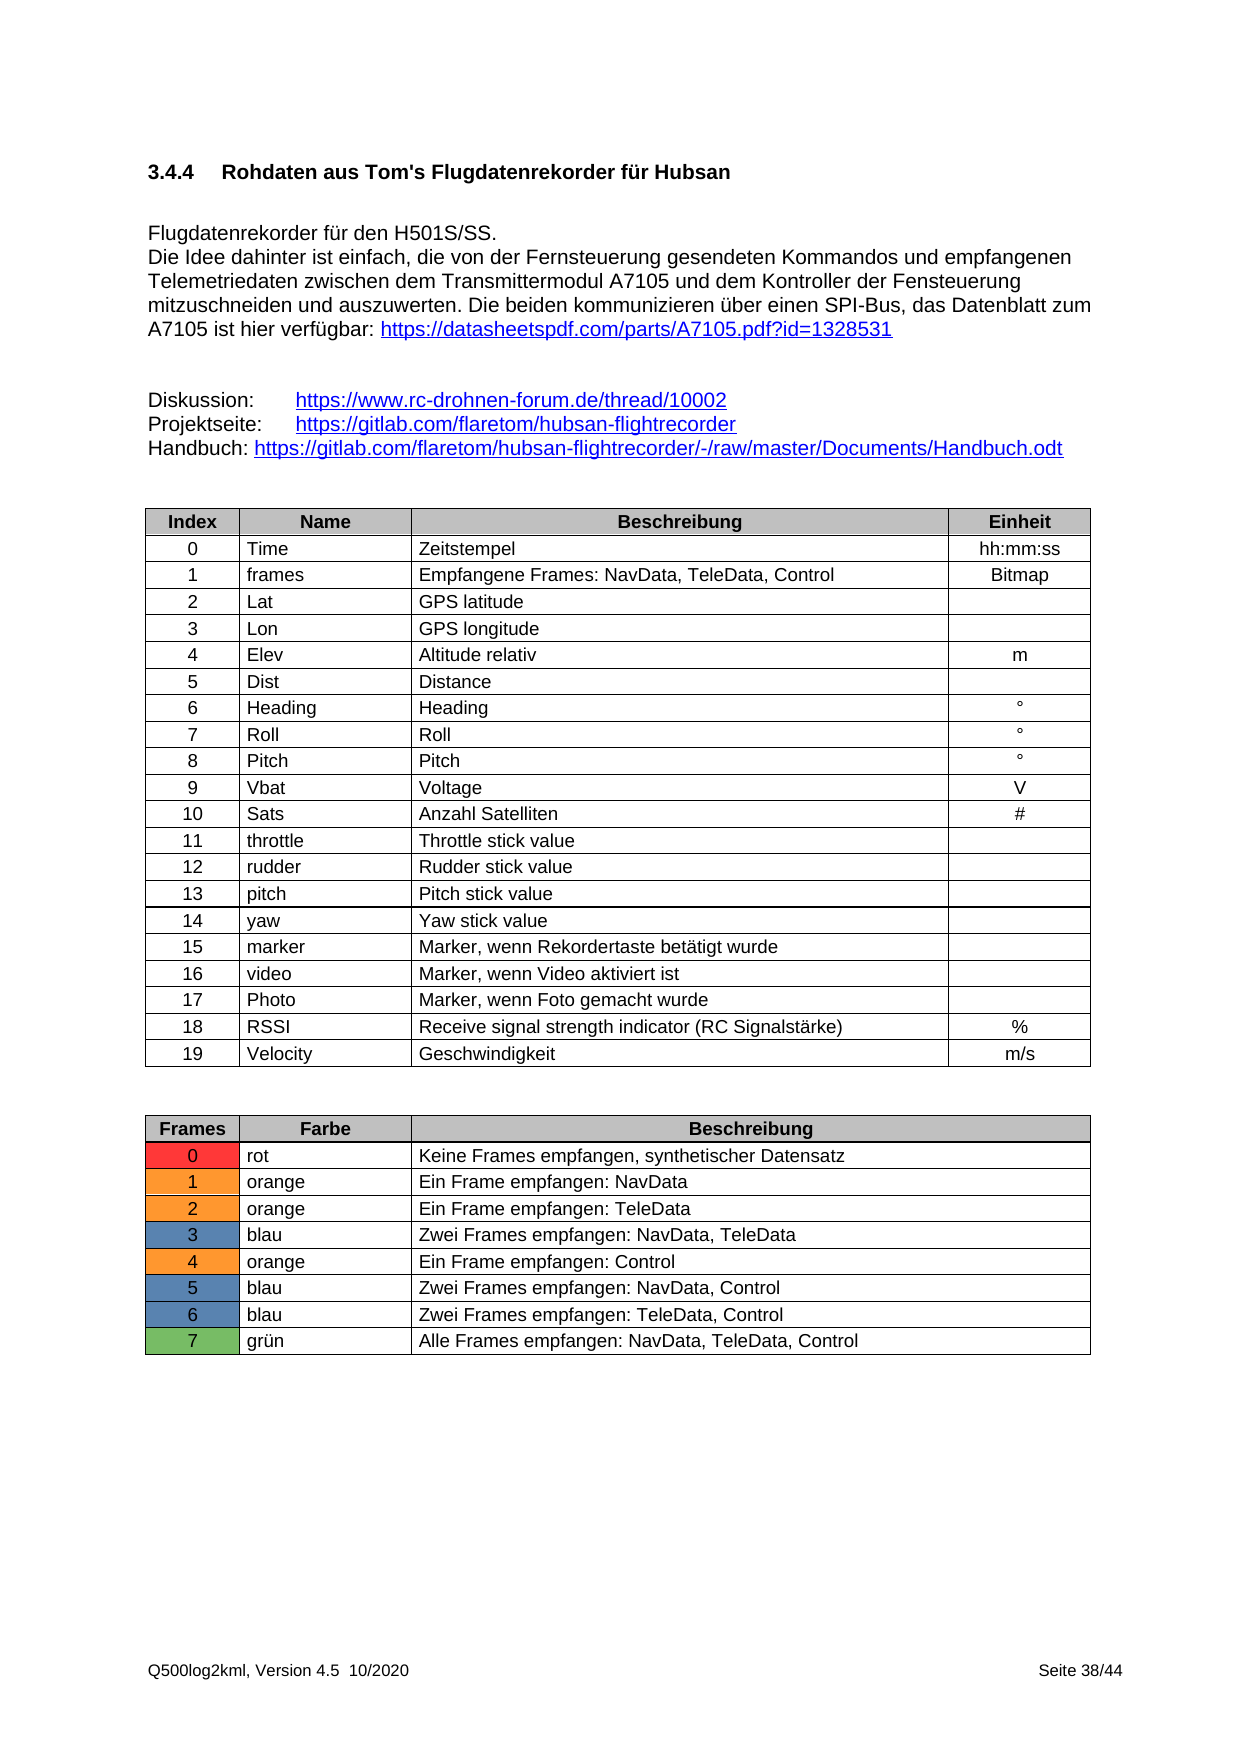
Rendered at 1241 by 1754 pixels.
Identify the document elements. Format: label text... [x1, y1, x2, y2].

table_cell 0 [146, 536, 239, 561]
table_cell [949, 615, 1090, 641]
table_cell Alle Frames empfangen: NavData, TeleData, Control [412, 1328, 1090, 1354]
table_cell GPS longitude [412, 615, 948, 641]
table_header Name [240, 509, 411, 534]
subtitle Rohdaten aus Tom's Flugdatenrekorder für Hubsan [148, 160, 1093, 184]
table_cell Lon [240, 615, 411, 641]
table_cell hh:mm:ss [949, 536, 1090, 561]
table_cell Empfangene Frames: NavData, TeleData, Control [412, 562, 948, 588]
table_cell [949, 881, 1090, 906]
table_cell orange [240, 1169, 411, 1194]
table_cell ° [949, 695, 1090, 721]
table_cell 19 [146, 1040, 239, 1066]
table_cell Lat [240, 589, 411, 614]
table_cell m [949, 642, 1090, 667]
table_cell V [949, 775, 1090, 800]
table_cell Pitch [240, 748, 411, 774]
table_cell GPS latitude [412, 589, 948, 614]
table_cell RSSI [240, 1014, 411, 1039]
table_cell 8 [146, 748, 239, 774]
table_cell 3 [146, 615, 239, 641]
table_cell 6 [146, 1302, 239, 1327]
table_cell 16 [146, 961, 239, 986]
table_cell 9 [146, 775, 239, 800]
table_cell 4 [146, 642, 239, 667]
table_header Index [146, 509, 239, 534]
table_cell Geschwindigkeit [412, 1040, 948, 1066]
table_cell 4 [146, 1249, 239, 1274]
table_cell Marker, wenn Video aktiviert ist [412, 961, 948, 986]
table_cell [949, 669, 1090, 694]
table_cell Ein Frame empfangen: NavData [412, 1169, 1090, 1194]
table_cell rot [240, 1143, 411, 1168]
table_cell Sats [240, 801, 411, 827]
text Flugdatenrekorder für den H501S/SS. [148, 221, 1093, 244]
table_cell 11 [146, 828, 239, 853]
table_cell Altitude relativ [412, 642, 948, 667]
text Die Idee dahinter ist einfach, die von der Fernsteuerung gesendeten Kommandos und empfangenen Telemetriedaten zwischen dem Transmittermodul A7105 und dem Kontroller der Fensteuerung mitzuschneiden und auszuwerten. Die beiden kommunizieren über einen SPI-Bus, das Datenblatt zum A7105 ist hier verfügbar: https://datasheetspdf.com/parts/A7105.pdf?id=1328531 [148, 244, 1093, 340]
table_header Farbe [240, 1116, 411, 1141]
table_cell Heading [240, 695, 411, 721]
table_cell rudder [240, 854, 411, 880]
text Projektseite: https://gitlab.com/flaretom/hubsan-flightrecorder [148, 412, 1093, 436]
table_cell 10 [146, 801, 239, 827]
table_cell [949, 908, 1090, 933]
table_cell 1 [146, 1169, 239, 1194]
table_cell 2 [146, 589, 239, 614]
table_cell 12 [146, 854, 239, 880]
table_cell yaw [240, 908, 411, 933]
table_cell [949, 987, 1090, 1013]
table_cell grün [240, 1328, 411, 1354]
table_cell 5 [146, 669, 239, 694]
table_cell ° [949, 722, 1090, 747]
table_header Beschreibung [412, 509, 948, 534]
table_cell 7 [146, 1328, 239, 1354]
table_cell Roll [240, 722, 411, 747]
table_cell Rudder stick value [412, 854, 948, 880]
table_cell Pitch [412, 748, 948, 774]
table_cell Dist [240, 669, 411, 694]
table_cell blau [240, 1302, 411, 1327]
table_cell [949, 828, 1090, 853]
table_cell Receive signal strength indicator (RC Signalstärke) [412, 1014, 948, 1039]
table_cell blau [240, 1222, 411, 1248]
table_cell % [949, 1014, 1090, 1039]
table_cell Zwei Frames empfangen: NavData, TeleData [412, 1222, 1090, 1248]
table_cell Vbat [240, 775, 411, 800]
table_cell Marker, wenn Rekordertaste betätigt wurde [412, 934, 948, 959]
table_cell frames [240, 562, 411, 588]
table_cell Ein Frame empfangen: TeleData [412, 1196, 1090, 1221]
text Diskussion: https://www.rc-drohnen-forum.de/thread/10002 [148, 388, 1093, 412]
table_cell pitch [240, 881, 411, 906]
table_cell 5 [146, 1275, 239, 1301]
table_cell Zeitstempel [412, 536, 948, 561]
table_cell Heading [412, 695, 948, 721]
table_cell marker [240, 934, 411, 959]
table_cell 18 [146, 1014, 239, 1039]
table_cell Photo [240, 987, 411, 1013]
table_cell 1 [146, 562, 239, 588]
table_cell 0 [146, 1143, 239, 1168]
table_cell ° [949, 748, 1090, 774]
table_cell 7 [146, 722, 239, 747]
table_cell Anzahl Satelliten [412, 801, 948, 827]
table_cell orange [240, 1196, 411, 1221]
text Handbuch: https://gitlab.com/flaretom/hubsan-flightrecorder/-/raw/master/Documents/Handbuch.odt [148, 436, 1093, 460]
table_cell 17 [146, 987, 239, 1013]
table_cell [949, 961, 1090, 986]
table_cell m/s [949, 1040, 1090, 1066]
table_header Einheit [949, 509, 1090, 534]
table_cell Pitch stick value [412, 881, 948, 906]
table_header Frames [146, 1116, 239, 1141]
table_cell Throttle stick value [412, 828, 948, 853]
table_cell Zwei Frames empfangen: NavData, Control [412, 1275, 1090, 1301]
table_cell [949, 934, 1090, 959]
table_cell 6 [146, 695, 239, 721]
table_cell blau [240, 1275, 411, 1301]
table_cell Velocity [240, 1040, 411, 1066]
table_cell Ein Frame empfangen: Control [412, 1249, 1090, 1274]
table_cell 14 [146, 908, 239, 933]
table_cell throttle [240, 828, 411, 853]
table_cell Roll [412, 722, 948, 747]
table_header Beschreibung [412, 1116, 1090, 1141]
table_cell Yaw stick value [412, 908, 948, 933]
table_cell Voltage [412, 775, 948, 800]
table_cell Bitmap [949, 562, 1090, 588]
table_cell # [949, 801, 1090, 827]
table_cell Zwei Frames empfangen: TeleData, Control [412, 1302, 1090, 1327]
table_cell 15 [146, 934, 239, 959]
table_cell Keine Frames empfangen, synthetischer Datensatz [412, 1143, 1090, 1168]
table_cell [949, 854, 1090, 880]
table_cell Distance [412, 669, 948, 694]
table_cell 3 [146, 1222, 239, 1248]
table_cell 2 [146, 1196, 239, 1221]
table_cell [949, 589, 1090, 614]
table_cell Elev [240, 642, 411, 667]
table_cell 13 [146, 881, 239, 906]
table_cell Marker, wenn Foto gemacht wurde [412, 987, 948, 1013]
table_cell Time [240, 536, 411, 561]
table_cell orange [240, 1249, 411, 1274]
table_cell video [240, 961, 411, 986]
